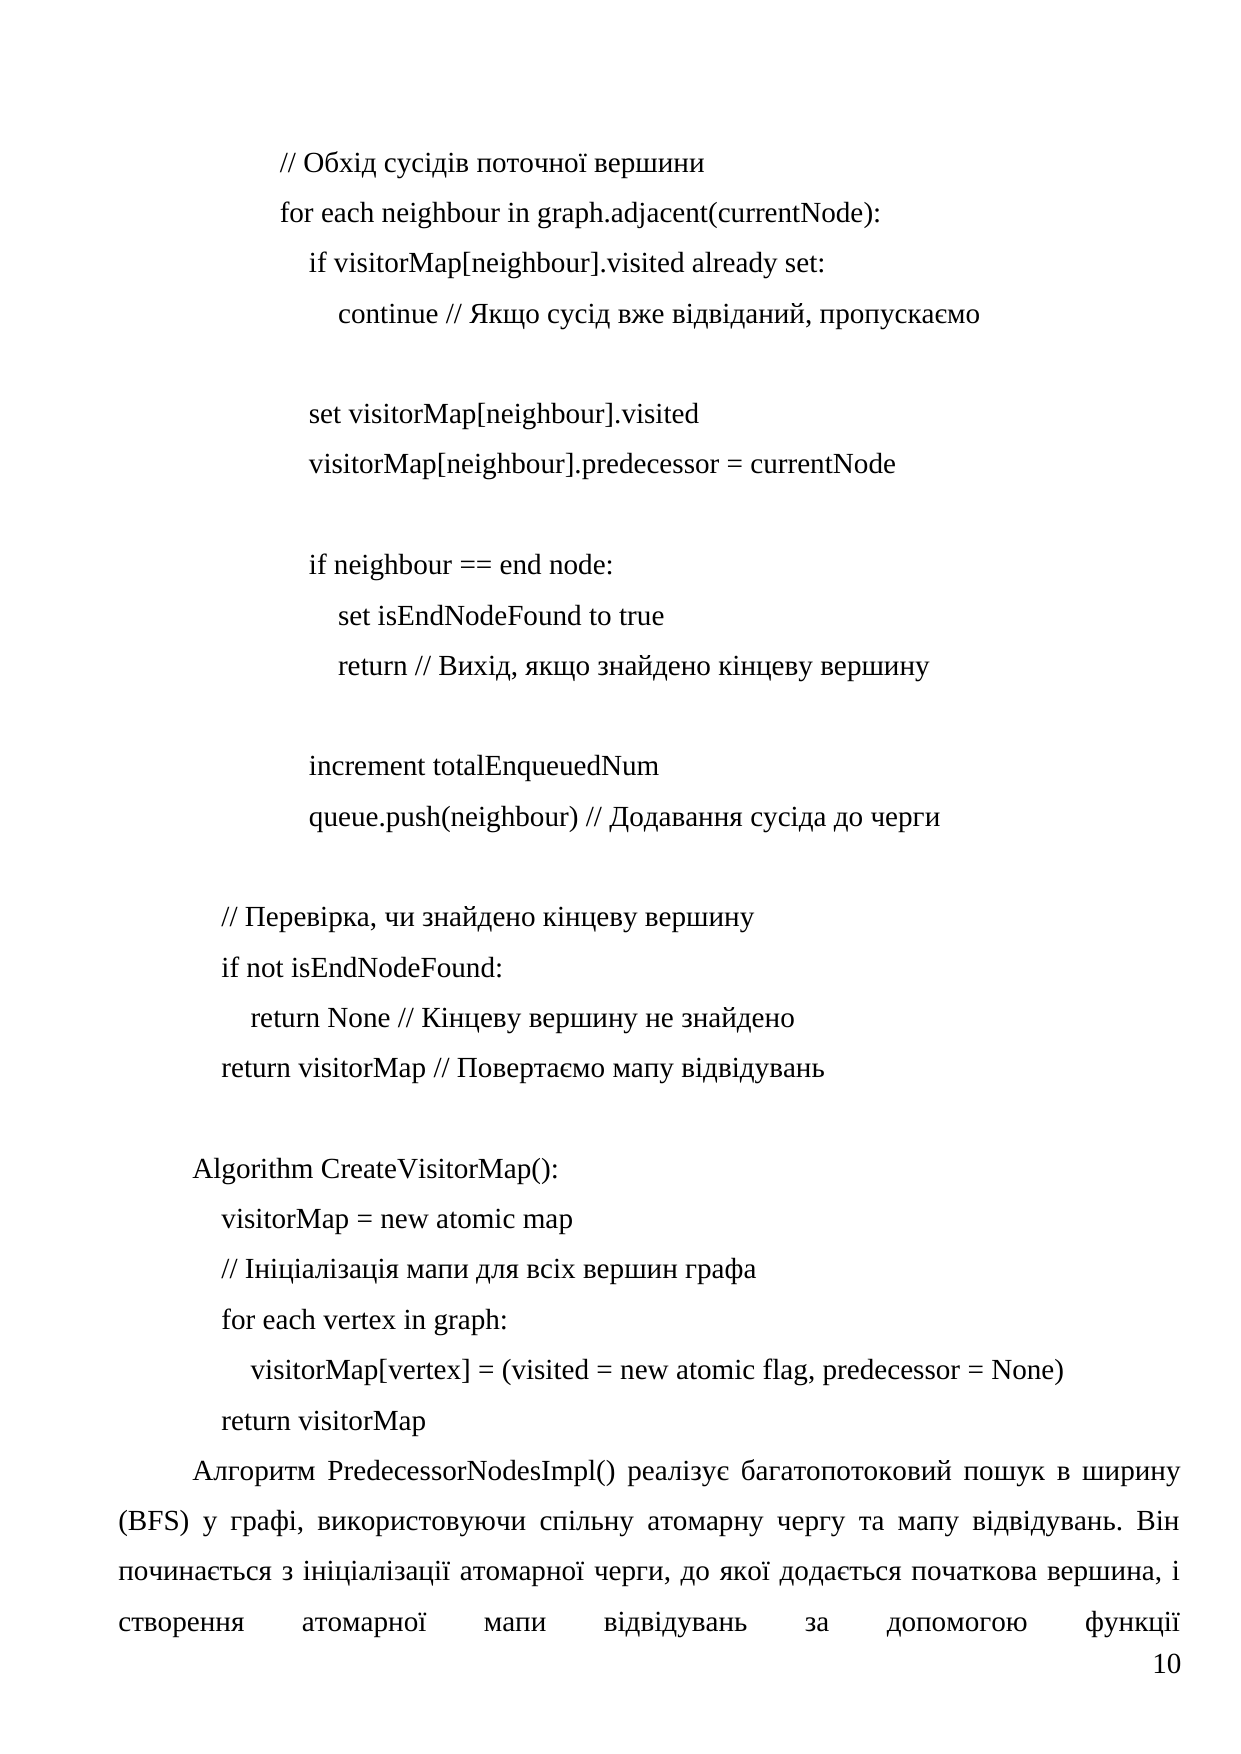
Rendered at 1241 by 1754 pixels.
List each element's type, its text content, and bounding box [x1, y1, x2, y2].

text for each neighbour in graph.adjacent(currentNode): [118, 195, 1181, 229]
text if not isEndNodeFound: [118, 950, 1181, 983]
text Алгоритм PredecessorNodesImpl() реалізує багатопотоковий пошук в ширину (BFS) у графі, використовуючи спільну атомарну чергу та мапу відвідувань. Він починається з ініціалізації атомарної черги, до якої додається початкова вершина, і створення атомарної мапи відвідувань за допомогою функції [118, 1453, 1181, 1637]
text if visitorMap[neighbour].visited already set: [118, 245, 1181, 279]
text increment totalEnqueuedNum [118, 748, 1181, 782]
text return visitorMap // Повертаємо мапу відвідувань [118, 1050, 1181, 1084]
text Algorithm CreateVisitorMap(): [118, 1151, 1181, 1184]
text visitorMap = new atomic map [118, 1201, 1181, 1235]
text return None // Кінцеву вершину не знайдено [118, 1000, 1181, 1034]
text for each vertex in graph: [118, 1302, 1181, 1336]
text visitorMap[neighbour].predecessor = currentNode [118, 447, 1181, 480]
text return // Вихід, якщо знайдено кінцеву вершину [118, 648, 1181, 681]
text if neighbour == end node: [118, 547, 1181, 581]
text queue.push(neighbour) // Додавання сусіда до черги [118, 799, 1181, 832]
text return visitorMap [118, 1403, 1181, 1436]
text // Перевірка, чи знайдено кінцеву вершину [118, 899, 1181, 933]
text set isEndNodeFound to true [118, 598, 1181, 631]
text continue // Якщо сусід вже відвіданий, пропускаємо [118, 296, 1181, 329]
text // Ініціалізація мапи для всіх вершин графа [118, 1252, 1181, 1285]
text // Обхід сусідів поточної вершини [118, 145, 1181, 178]
text set visitorMap[neighbour].visited [118, 396, 1181, 430]
text visitorMap[vertex] = (visited = new atomic flag, predecessor = None) [118, 1352, 1181, 1386]
